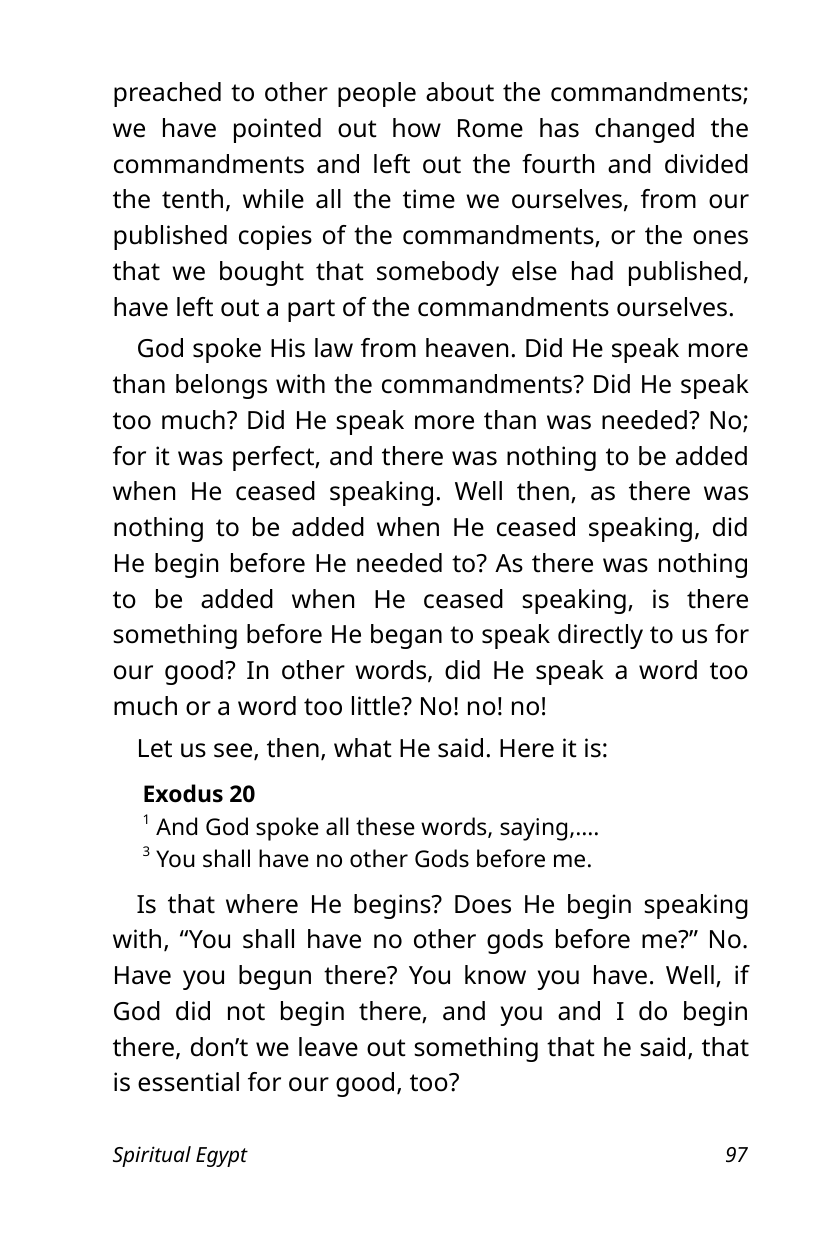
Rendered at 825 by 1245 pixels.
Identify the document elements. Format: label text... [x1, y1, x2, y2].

text 1 And God spoke all these words, saying,…. [142, 811, 720, 842]
text 3 You shall have no other Gods before me. [142, 842, 720, 874]
text preached to other people about the commandments; we have pointed out how Rome has changed the commandments and left out the fourth and divided the tenth, while all the time we ourselves, from our published copies of the commandments, or the ones that we bought that somebody else had published, have left out a part of the commandments ourselves. [112, 75, 750, 323]
text God spoke His law from heaven. Did He speak more than belongs with the commandments? Did He speak too much? Did He speak more than was needed? No; for it was perfect, and there was nothing to be added when He ceased speaking. Well then, as there was nothing to be added when He ceased speaking, did He begin before He needed to? As there was nothing to be added when He ceased speaking, is there something before He began to speak directly to us for our good? In other words, did He speak a word too much or a word too little? No! no! no! [112, 331, 750, 722]
text Let us see, then, what He said. Here it is: [112, 730, 750, 764]
text Is that where He begins? Does He begin speaking with, “You shall have no other gods before me?” No. Have you begun there? You know you have. Well, if God did not begin there, and you and I do begin there, don’t we leave out something that he said, that is essential for our good, too? [112, 886, 750, 1099]
text Exodus 20 [142, 778, 750, 809]
